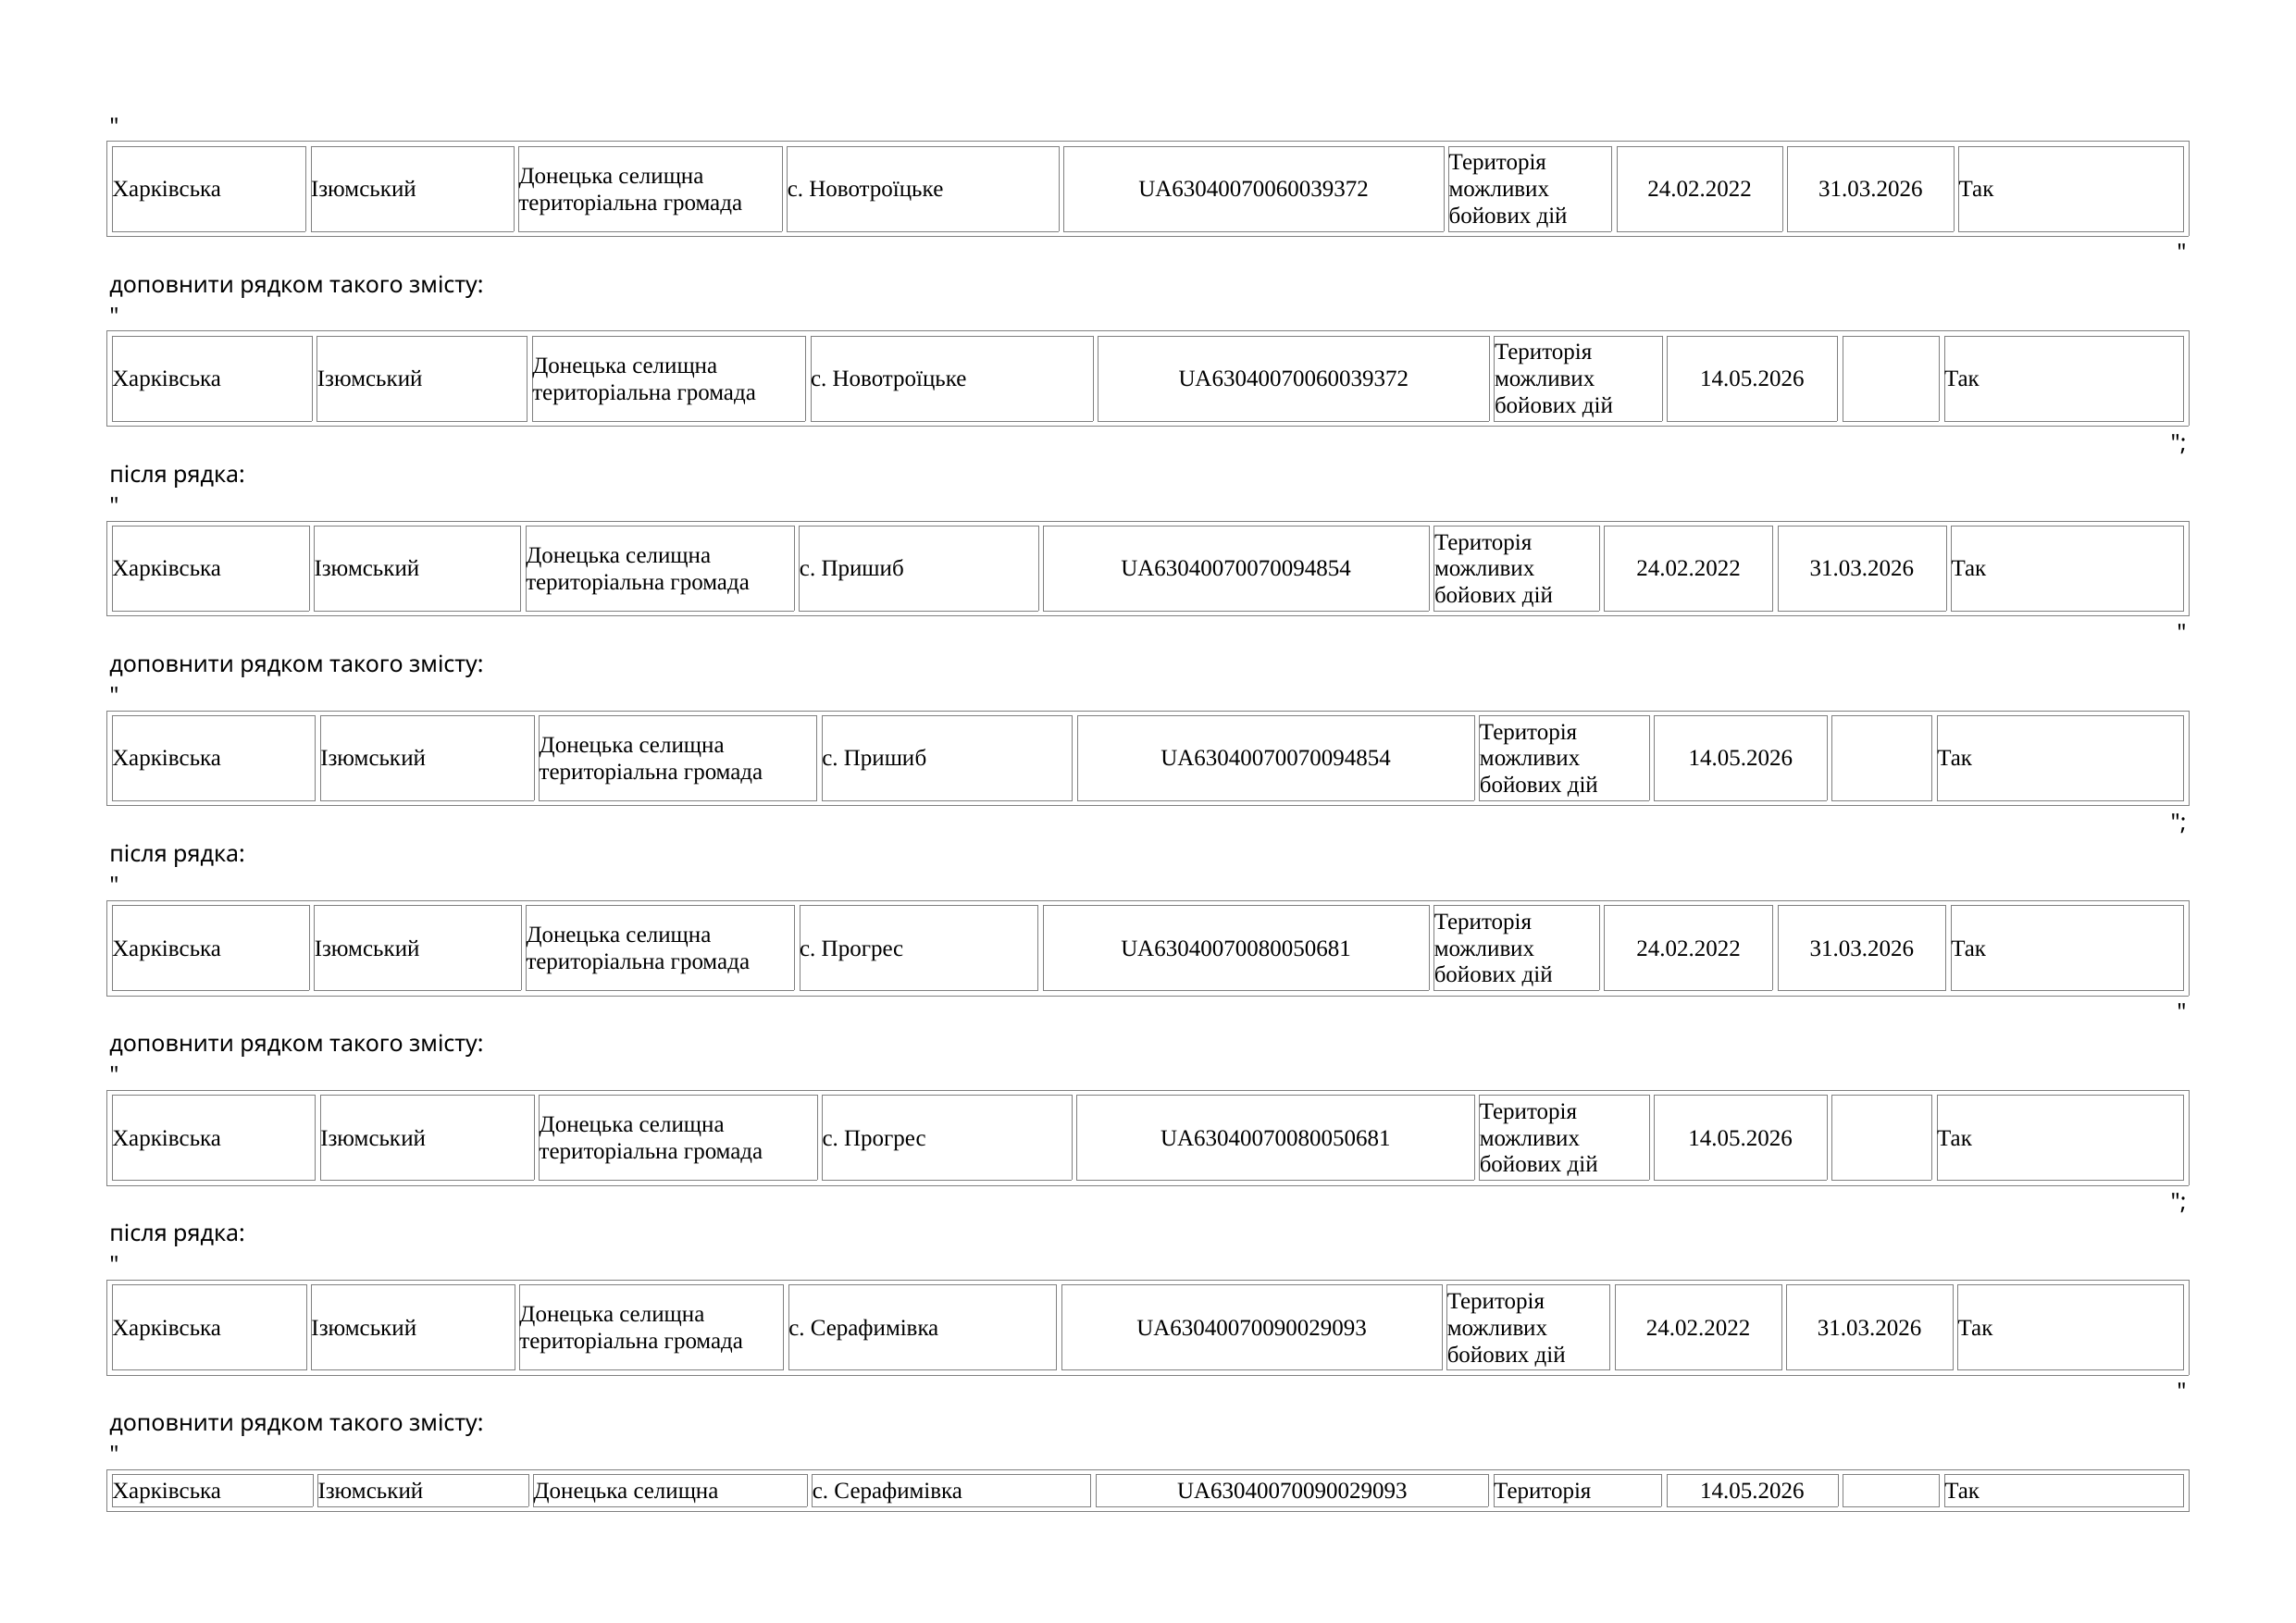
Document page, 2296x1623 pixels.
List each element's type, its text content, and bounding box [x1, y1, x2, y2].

table_header UA63040070060039372 [1095, 331, 1492, 421]
table_header 24.02.2022 [1602, 522, 1775, 611]
table_header Харківська [109, 142, 308, 231]
text "; [109, 427, 2186, 457]
table_header Харківська [109, 1281, 308, 1369]
table_header UA63040070080050681 [1040, 901, 1432, 990]
table_header Територія можливих бойових дій [1446, 142, 1614, 231]
table_header Донецька селищна територіальна громада [529, 331, 808, 421]
table_header с. Новотроїцьке [808, 331, 1095, 421]
table_header 24.02.2022 [1612, 1281, 1783, 1369]
table_header Ізюмський [317, 712, 536, 800]
table_header Донецька селищна територіальна громада [537, 712, 819, 800]
table_header Ізюмський [311, 522, 523, 611]
table_header с. Пришиб [819, 712, 1074, 800]
text після рядка: [109, 457, 2186, 489]
table_header Так [1942, 331, 2186, 421]
text доповнити рядком такого змісту: [109, 1406, 2186, 1438]
table_header Так [1948, 901, 2186, 990]
table_header 14.05.2026 [1664, 1470, 1840, 1506]
text після рядка: [109, 1217, 2186, 1248]
table_header [1843, 1475, 1939, 1506]
table_header Територія можливих бойових дій [1432, 901, 1602, 990]
table_header Так [1948, 522, 2186, 611]
table_header [1840, 331, 1942, 421]
table_header с. Серафимівка [810, 1470, 1093, 1506]
table_header 14.05.2026 [1664, 331, 1840, 421]
table_header [1832, 1096, 1931, 1180]
table_header Територія можливих бойових дій [1477, 1091, 1651, 1180]
table_header UA63040070070094854 [1074, 712, 1477, 800]
table_header [1843, 337, 1939, 421]
table_header UA63040070090029093 [1093, 1470, 1491, 1506]
text " [109, 1059, 2186, 1090]
table_header Ізюмський [317, 1091, 536, 1180]
text " [109, 109, 2186, 141]
text " [109, 299, 2186, 330]
table_header Харківська [109, 1470, 315, 1506]
table_header Територія можливих бойових дій [1477, 712, 1651, 800]
table_header Харківська [109, 901, 312, 990]
table_header 31.03.2026 [1784, 1281, 1955, 1369]
text " [109, 1376, 2186, 1406]
table_header Ізюмський [308, 1281, 516, 1369]
table_header UA63040070060039372 [1061, 142, 1446, 231]
table_header Ізюмський [312, 901, 523, 990]
table_header Територія можливих бойових дій [1432, 522, 1602, 611]
table_header Так [1956, 142, 2186, 231]
table_header Так [1934, 1091, 2186, 1180]
table_header Територія можливих бойових дій [1492, 331, 1664, 421]
table_header Донецька селищна територіальна громада [523, 901, 797, 990]
table_header с. Прогрес [819, 1091, 1074, 1180]
table_header Ізюмський [315, 331, 529, 421]
table_header 24.02.2022 [1602, 901, 1775, 990]
text " [109, 1248, 2186, 1280]
table_header 24.02.2022 [1614, 142, 1785, 231]
text доповнити рядком такого змісту: [109, 1026, 2186, 1059]
table_header Харківська [109, 1091, 317, 1180]
table_header UA63040070090029093 [1059, 1281, 1445, 1369]
table_header Ізюмський [315, 1470, 530, 1506]
text " [109, 1438, 2186, 1469]
table_header 14.05.2026 [1651, 1091, 1829, 1180]
table_header Так [1934, 712, 2186, 800]
table_header [1832, 716, 1931, 800]
text "; [109, 1186, 2186, 1217]
text доповнити рядком такого змісту: [109, 267, 2186, 299]
table_header Харківська [109, 522, 311, 611]
table_header с. Новотроїцьке [785, 142, 1061, 231]
table_header Так [1942, 1470, 2186, 1506]
table_header Харківська [109, 712, 317, 800]
text " [109, 237, 2186, 267]
text " [109, 489, 2186, 520]
table_header Донецька селищна територіальна громада [516, 142, 785, 231]
table_header с. Пришиб [797, 522, 1040, 611]
table_header UA63040070070094854 [1040, 522, 1432, 611]
table_header Донецька селищна територіальна громада [516, 1281, 786, 1369]
table_header Так [1955, 1281, 2186, 1369]
text " [109, 678, 2186, 710]
table_header Територія [1491, 1470, 1664, 1506]
table_header [1830, 712, 1934, 800]
text " [109, 868, 2186, 900]
table_header Харківська [109, 331, 315, 421]
table_header Територія можливих бойових дій [1445, 1281, 1612, 1369]
table_header 31.03.2026 [1785, 142, 1955, 231]
table_header [1829, 1091, 1934, 1180]
table_header [1840, 1470, 1942, 1506]
text "; [109, 806, 2186, 836]
table_header Донецька селищна територіальна громада [523, 522, 797, 611]
table_header с. Серафимівка [786, 1281, 1059, 1369]
text " [109, 997, 2186, 1026]
table_header 31.03.2026 [1775, 522, 1948, 611]
table_header Донецька селищна територіальна громада [537, 1091, 819, 1180]
text після рядка: [109, 836, 2186, 868]
text доповнити рядком такого змісту: [109, 647, 2186, 678]
table_header 14.05.2026 [1652, 712, 1830, 800]
table_header Донецька селищна [531, 1470, 810, 1506]
text " [109, 616, 2186, 647]
table_header UA63040070080050681 [1074, 1091, 1477, 1180]
table_header 31.03.2026 [1775, 901, 1948, 990]
table_header с. Прогрес [797, 901, 1040, 990]
table_header Ізюмський [308, 142, 515, 231]
